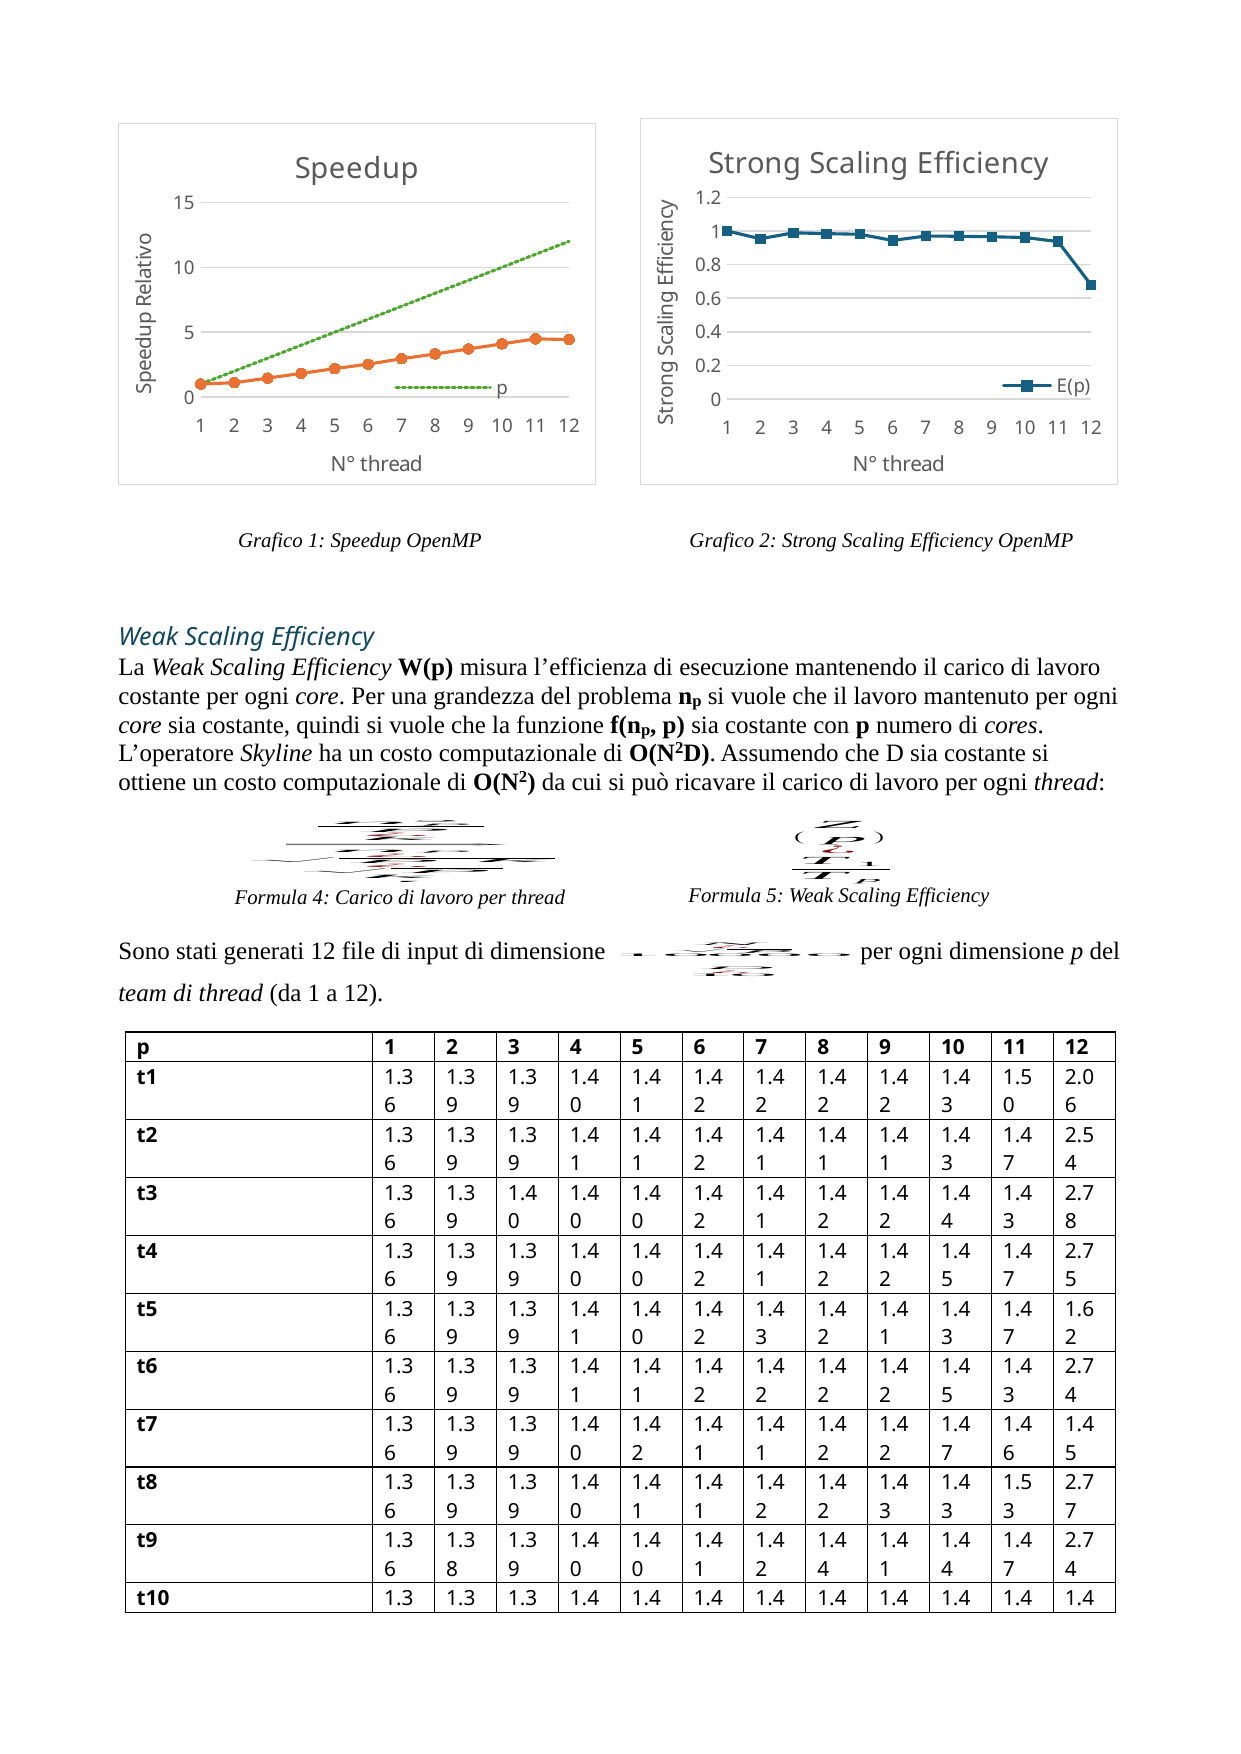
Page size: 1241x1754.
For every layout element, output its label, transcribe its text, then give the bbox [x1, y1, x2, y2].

table_cell 1.40 [559, 1410, 620, 1466]
table_cell t2 [126, 1120, 372, 1177]
table_header 3 [497, 1033, 558, 1061]
table_cell 1.42 [683, 1178, 743, 1235]
table_cell 1.42 [806, 1062, 867, 1119]
table_cell 1.44 [930, 1178, 991, 1235]
table_cell 1.39 [435, 1236, 496, 1293]
table_cell 1.62 [1054, 1294, 1115, 1351]
table_cell 1.43 [930, 1468, 991, 1524]
table_cell 1.40 [621, 1294, 682, 1351]
table_cell 1.40 [559, 1236, 620, 1293]
text Grafico 1: Speedup OpenMP Grafico 2: Strong Scaling Efficiency OpenMP [118, 528, 1122, 552]
table_cell 1.41 [744, 1178, 805, 1235]
table_cell 2.77 [1054, 1468, 1115, 1524]
table_cell t5 [126, 1294, 372, 1351]
table_cell 1.39 [435, 1410, 496, 1466]
table_cell 1.42 [868, 1062, 929, 1119]
table_cell 1.42 [744, 1062, 805, 1119]
table_header 6 [683, 1033, 743, 1061]
table_cell 1.41 [621, 1468, 682, 1524]
table_cell 1.42 [683, 1294, 743, 1351]
table_cell 1.43 [930, 1062, 991, 1119]
text Sono stati generati 12 file di input di dimensione per ogni dimensione p del team di thread (da 1 a 12). [118, 936, 1122, 1006]
table_cell 1.4 [744, 1583, 805, 1612]
table_cell t10 [126, 1583, 372, 1612]
table_cell 1.40 [559, 1062, 620, 1119]
table_cell 1.3 [435, 1583, 496, 1612]
table_cell 1.40 [621, 1236, 682, 1293]
table_cell 1.42 [683, 1236, 743, 1293]
table_cell 1.36 [373, 1062, 434, 1119]
table_cell 1.39 [497, 1525, 558, 1582]
table_cell 1.39 [435, 1352, 496, 1408]
table_cell 1.41 [621, 1352, 682, 1408]
table_cell 1.39 [435, 1178, 496, 1235]
table_cell 1.42 [806, 1236, 867, 1293]
table_cell 2.54 [1054, 1120, 1115, 1177]
table_cell t1 [126, 1062, 372, 1119]
table_header 7 [744, 1033, 805, 1061]
table_cell t9 [126, 1525, 372, 1582]
table_cell 1.39 [497, 1468, 558, 1524]
table_cell t4 [126, 1236, 372, 1293]
table_cell 1.3 [497, 1583, 558, 1612]
table_cell 1.4 [1054, 1583, 1115, 1612]
table_header 11 [992, 1033, 1053, 1061]
table_header 12 [1054, 1033, 1115, 1061]
table_cell 1.43 [868, 1468, 929, 1524]
table_cell 1.40 [559, 1525, 620, 1582]
table_cell 1.42 [744, 1468, 805, 1524]
table_cell 1.4 [806, 1583, 867, 1612]
table_cell 1.41 [621, 1062, 682, 1119]
table_cell 1.41 [868, 1294, 929, 1351]
table_cell 1.38 [435, 1525, 496, 1582]
table_cell t3 [126, 1178, 372, 1235]
table_cell 1.42 [868, 1352, 929, 1408]
table_cell 1.50 [992, 1062, 1053, 1119]
table_header 9 [868, 1033, 929, 1061]
table_cell 1.43 [992, 1178, 1053, 1235]
table_cell 1.40 [497, 1178, 558, 1235]
text Formula 4: Carico di lavoro per thread [225, 885, 576, 909]
table_header 1 [373, 1033, 434, 1061]
table_cell 1.42 [806, 1410, 867, 1466]
table_cell 1.36 [373, 1468, 434, 1524]
table_header 4 [559, 1033, 620, 1061]
table_cell 1.41 [683, 1525, 743, 1582]
table_header 5 [621, 1033, 682, 1061]
table_cell 1.4 [868, 1583, 929, 1612]
table_cell 1.4 [559, 1583, 620, 1612]
table_cell 1.47 [992, 1120, 1053, 1177]
table_cell 1.36 [373, 1178, 434, 1235]
table_cell 1.42 [868, 1236, 929, 1293]
table_cell 1.41 [868, 1525, 929, 1582]
table_cell 1.3 [373, 1583, 434, 1612]
table_cell 1.39 [497, 1236, 558, 1293]
table_cell 2.74 [1054, 1525, 1115, 1582]
table_cell 2.75 [1054, 1236, 1115, 1293]
table_cell 1.44 [930, 1525, 991, 1582]
table_cell 1.42 [806, 1178, 867, 1235]
table_cell 1.41 [744, 1236, 805, 1293]
table_cell 1.42 [806, 1294, 867, 1351]
table_cell 1.36 [373, 1120, 434, 1177]
text Formula 5: Weak Scaling Efficiency [664, 883, 1015, 907]
table_cell 2.78 [1054, 1178, 1115, 1235]
table_cell 1.39 [497, 1352, 558, 1408]
table_cell 1.45 [930, 1352, 991, 1408]
table_cell 1.4 [992, 1583, 1053, 1612]
table_cell 1.42 [868, 1178, 929, 1235]
table_cell 1.45 [1054, 1410, 1115, 1466]
subtitle Weak Scaling Efficiency [118, 618, 1122, 652]
table_cell 1.47 [992, 1294, 1053, 1351]
table_cell 1.42 [744, 1525, 805, 1582]
table_cell 1.43 [744, 1294, 805, 1351]
table_cell 1.36 [373, 1236, 434, 1293]
table_cell 1.36 [373, 1294, 434, 1351]
table_cell 1.43 [930, 1120, 991, 1177]
table_cell 1.4 [930, 1583, 991, 1612]
text L’operatore Skyline ha un costo computazionale di O(N2D). Assumendo che D sia costante si ottiene un costo computazionale di O(N2) da cui si può ricavare il carico di lavoro per ogni thread: [118, 738, 1122, 796]
table_cell t6 [126, 1352, 372, 1408]
table_cell 1.40 [621, 1525, 682, 1582]
table_cell 1.40 [559, 1178, 620, 1235]
table_cell 1.44 [806, 1525, 867, 1582]
table_cell 1.42 [806, 1468, 867, 1524]
table_cell 1.41 [868, 1120, 929, 1177]
table_cell 1.47 [930, 1410, 991, 1466]
text La Weak Scaling Efficiency W(p) misura l’efficienza di esecuzione mantenendo il carico di lavoro costante per ogni core. Per una grandezza del problema np si vuole che il lavoro mantenuto per ogni core sia costante, quindi si vuole che la funzione f(np, p) sia costante con p numero di cores. [118, 652, 1122, 738]
table_cell 1.39 [497, 1062, 558, 1119]
table_cell 1.42 [744, 1352, 805, 1408]
table_cell 1.39 [497, 1294, 558, 1351]
table_cell 1.41 [683, 1468, 743, 1524]
table_cell 1.36 [373, 1525, 434, 1582]
table_cell 1.41 [744, 1410, 805, 1466]
table_cell 1.41 [744, 1120, 805, 1177]
table_cell 2.06 [1054, 1062, 1115, 1119]
table_cell 1.43 [930, 1294, 991, 1351]
table_cell 1.39 [435, 1294, 496, 1351]
table_cell 1.39 [497, 1120, 558, 1177]
table_cell 1.41 [683, 1410, 743, 1466]
table_cell 1.36 [373, 1410, 434, 1466]
table_cell 1.42 [621, 1410, 682, 1466]
table_header p [126, 1033, 372, 1061]
table_cell 1.39 [435, 1062, 496, 1119]
table_cell 1.41 [559, 1294, 620, 1351]
table_cell 1.39 [435, 1120, 496, 1177]
table_cell 1.46 [992, 1410, 1053, 1466]
table_cell 1.39 [497, 1410, 558, 1466]
table_cell 1.42 [806, 1352, 867, 1408]
table_cell 1.42 [683, 1352, 743, 1408]
table_cell 1.4 [621, 1583, 682, 1612]
table_cell t7 [126, 1410, 372, 1466]
table_cell 1.4 [683, 1583, 743, 1612]
table_header 2 [435, 1033, 496, 1061]
table_cell 1.41 [621, 1120, 682, 1177]
table_cell 1.47 [992, 1525, 1053, 1582]
table_cell 1.43 [992, 1352, 1053, 1408]
table_header 8 [806, 1033, 867, 1061]
table_cell t8 [126, 1468, 372, 1524]
table_cell 1.47 [992, 1236, 1053, 1293]
table_cell 1.36 [373, 1352, 434, 1408]
table_cell 1.42 [868, 1410, 929, 1466]
table_cell 1.41 [806, 1120, 867, 1177]
table_cell 1.42 [683, 1062, 743, 1119]
table_header 10 [930, 1033, 991, 1061]
table_cell 1.42 [683, 1120, 743, 1177]
table_cell 1.40 [559, 1468, 620, 1524]
table_cell 2.74 [1054, 1352, 1115, 1408]
table_cell 1.40 [621, 1178, 682, 1235]
table_cell 1.41 [559, 1352, 620, 1408]
table_cell 1.45 [930, 1236, 991, 1293]
table_cell 1.41 [559, 1120, 620, 1177]
table_cell 1.53 [992, 1468, 1053, 1524]
table_cell 1.39 [435, 1468, 496, 1524]
